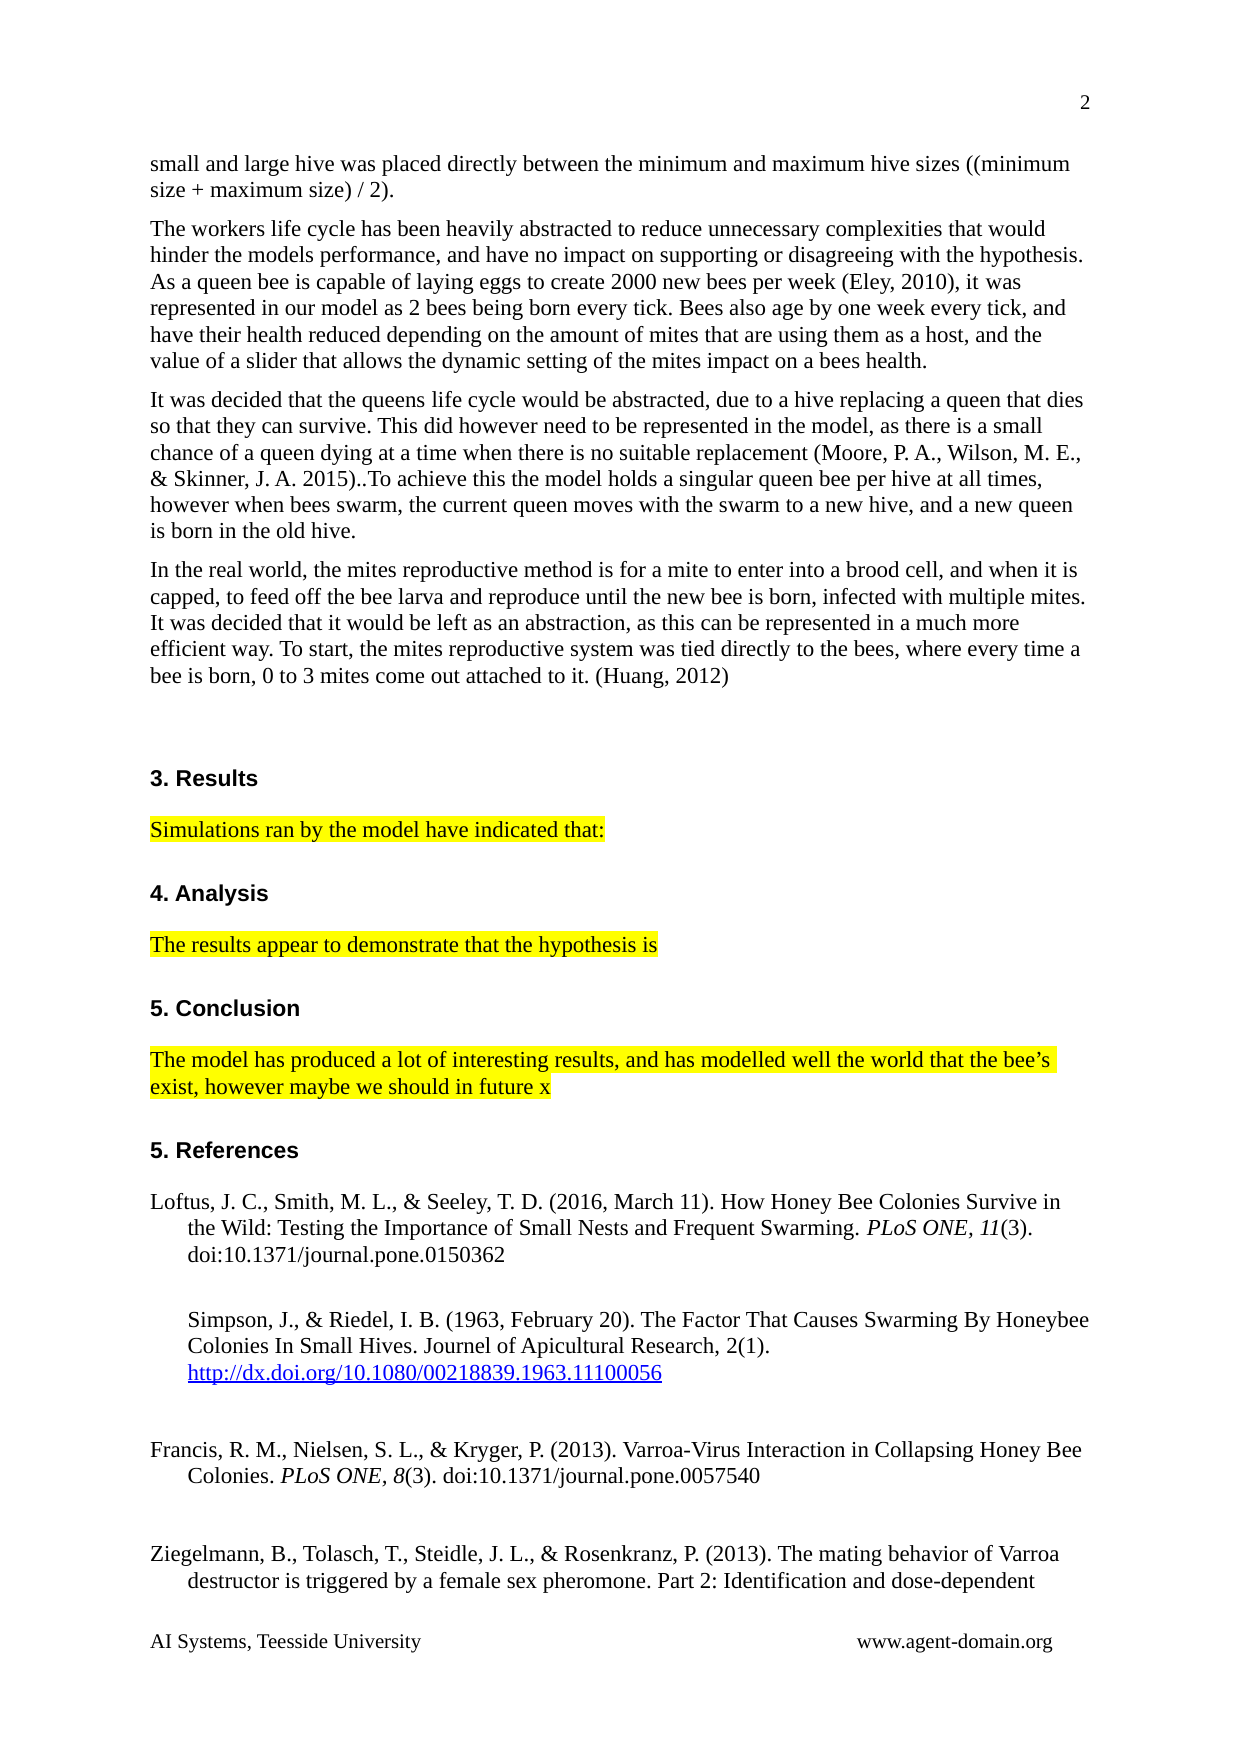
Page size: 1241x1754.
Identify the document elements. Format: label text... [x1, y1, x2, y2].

text Francis, R. M., Nielsen, S. L., & Kryger, P. (2013). Varroa-Virus Interaction in Collapsing Honey Bee Colonies. PLoS ONE, 8(3). doi:10.1371/journal.pone.0057540 [150, 1436, 1090, 1489]
text It was decided that the queens life cycle would be abstracted, due to a hive replacing a queen that dies so that they can survive. This did however need to be represented in the model, as there is a small chance of a queen dying at a time when there is no suitable replacement (Moore, P. A., Wilson, M. E., & Skinner, J. A. 2015)..To achieve this the model holds a singular queen bee per hive at all times, however when bees swarm, the current queen moves with the swarm to a new hive, and a new queen is born in the old hive. [150, 386, 1090, 544]
text In the real world, the mites reproductive method is for a mite to enter into a brood cell, and when it is capped, to feed off the bee larva and reproduce until the new bee is born, infected with multiple mites. It was decided that it would be left as an abstraction, as this can be represented in a much more efficient way. To start, the mites reproductive system was tied directly to the bees, where every time a bee is born, 0 to 3 mites come out attached to it. (Huang, 2012) [150, 556, 1090, 688]
text Ziegelmann, B., Tolasch, T., Steidle, J. L., & Rosenkranz, P. (2013). The mating behavior of Varroa destructor is triggered by a female sex pheromone. Part 2: Identification and dose-dependent [150, 1540, 1090, 1593]
text The results appear to demonstrate that the hypothesis is [150, 931, 1090, 957]
text small and large hive was placed directly between the minimum and maximum hive sizes ((minimum size + maximum size) / 2). [150, 150, 1090, 203]
subtitle 5. Conclusion [150, 995, 1090, 1021]
text Simulations ran by the model have indicated that: [150, 816, 1090, 842]
subtitle 4. Analysis [150, 880, 1090, 906]
subtitle 5. References [150, 1137, 1090, 1163]
text Loftus, J. C., Smith, M. L., & Seeley, T. D. (2016, March 11). How Honey Bee Colonies Survive in the Wild: Testing the Importance of Small Nests and Frequent Swarming. PLoS ONE, 11(3). doi:10.1371/journal.pone.0150362 [150, 1188, 1090, 1267]
text The model has produced a lot of interesting results, and has modelled well the world that the bee’s exist, however maybe we should in future x [150, 1046, 1090, 1099]
subtitle 3. Results [150, 764, 1090, 791]
text Simpson, J., & Riedel, I. B. (1963, February 20). The Factor That Causes Swarming By Honeybee Colonies In Small Hives. Journel of Apicultural Research, 2(1). http://dx.doi.org/10.1080/00218839.1963.11100056 [187, 1306, 1090, 1385]
text The workers life cycle has been heavily abstracted to reduce unnecessary complexities that would hinder the models performance, and have no impact on supporting or disagreeing with the hypothesis. As a queen bee is capable of laying eggs to create 2000 new bees per week (Eley, 2010), it was represented in our model as 2 bees being born every tick. Bees also age by one week every tick, and have their health reduced depending on the amount of mites that are using them as a host, and the value of a slider that allows the dynamic setting of the mites impact on a bees health. [150, 215, 1090, 373]
